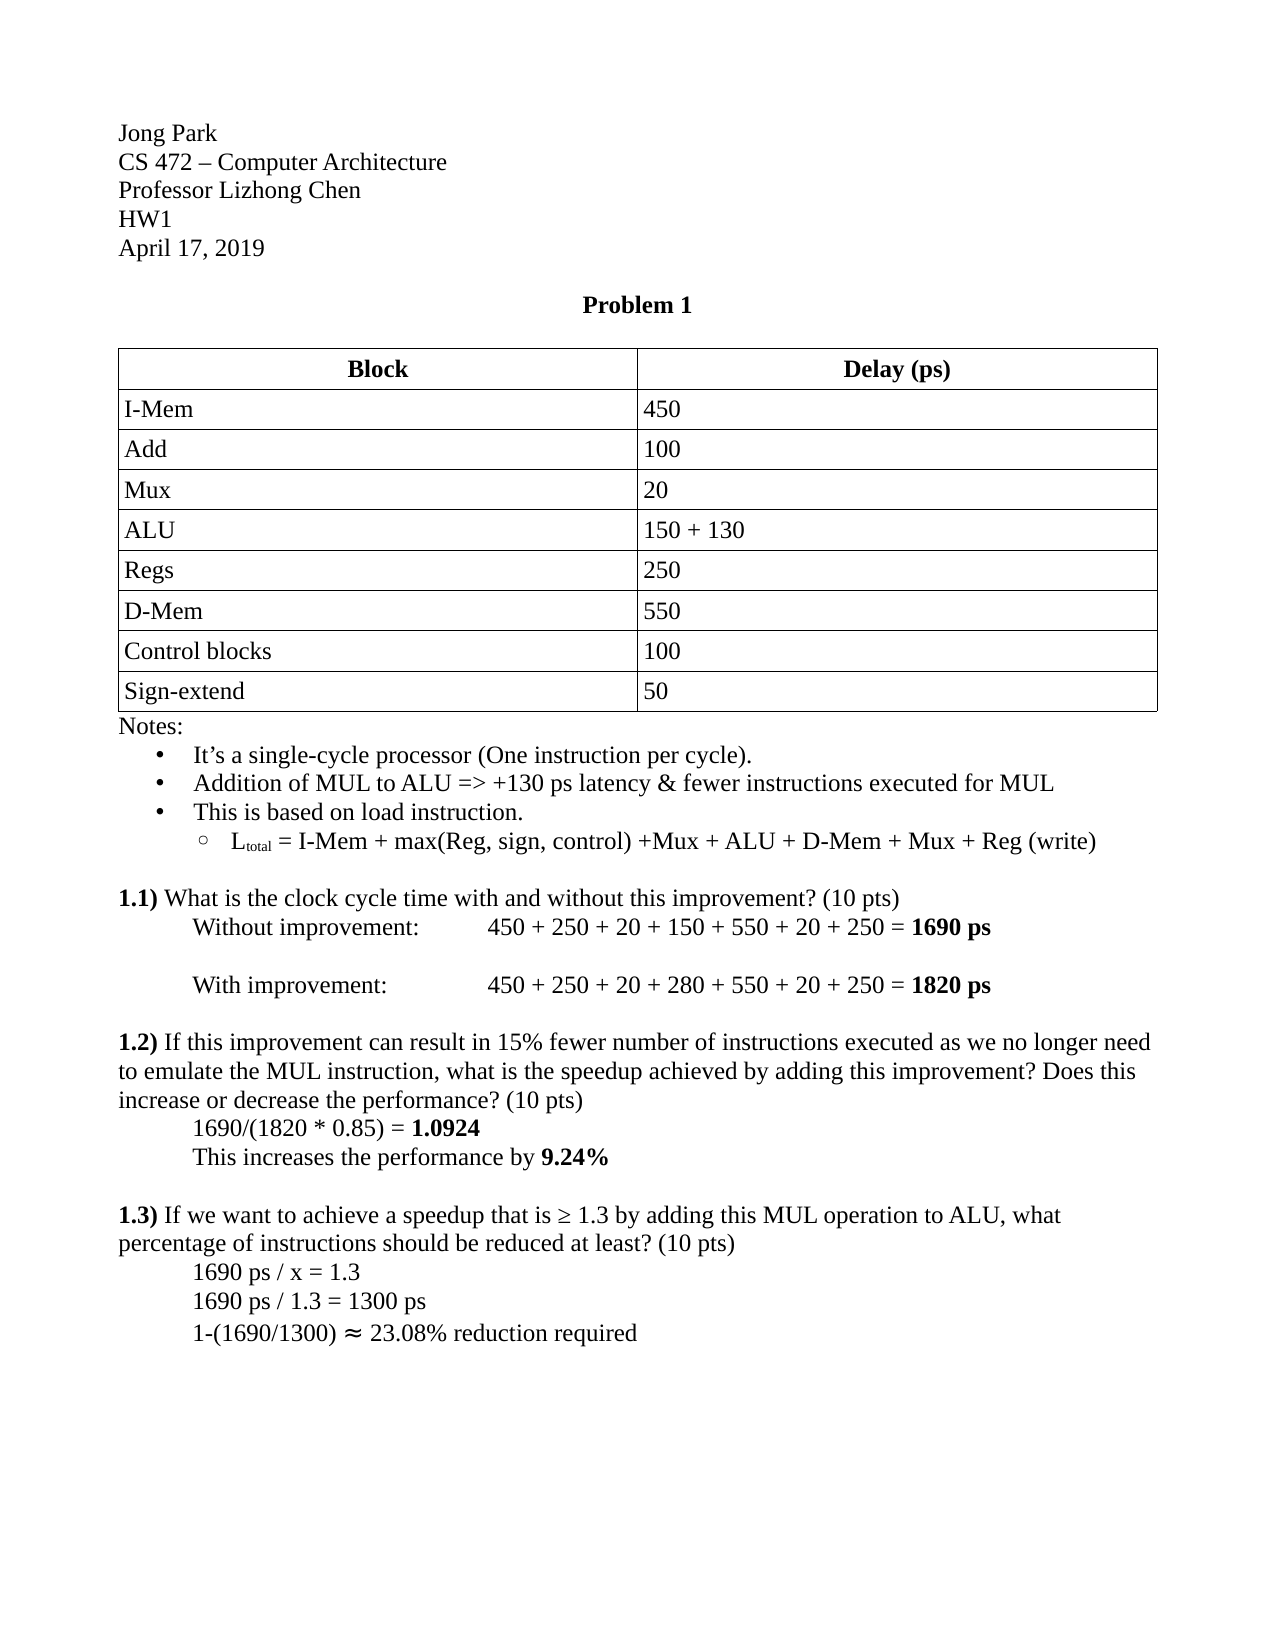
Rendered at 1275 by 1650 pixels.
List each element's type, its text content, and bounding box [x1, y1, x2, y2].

table_cell Sign-extend [119, 672, 637, 711]
text 1690 ps / 1.3 = 1300 ps [118, 1286, 1157, 1315]
text Notes: [118, 712, 1157, 740]
text 1-(1690/1300) ≈ 23.08% reduction required [118, 1315, 1157, 1349]
text This increases the performance by 9.24% [118, 1142, 1157, 1171]
list This is based on load instruction. [156, 797, 1157, 826]
table_cell 450 [638, 390, 1157, 429]
text April 17, 2019 [118, 233, 1157, 262]
text 1.1) What is the clock cycle time with and without this improvement? (10 pts) [118, 883, 1157, 912]
table_header Block [119, 349, 637, 388]
table_header Delay (ps) [638, 349, 1157, 388]
text With improvement: 450 + 250 + 20 + 280 + 550 + 20 + 250 = 1820 ps [118, 970, 1157, 998]
text Professor Lizhong Chen [118, 176, 1157, 204]
text 1.3) If we want to achieve a speedup that is ≥ 1.3 by adding this MUL operation to ALU, what percentage of instructions should be reduced at least? (10 pts) [118, 1200, 1157, 1257]
table_cell 550 [638, 591, 1157, 630]
table_cell 20 [638, 470, 1157, 509]
table_cell 150 + 130 [638, 510, 1157, 550]
table_cell 50 [638, 672, 1157, 711]
text CS 472 – Computer Architecture [118, 147, 1157, 176]
text Without improvement: 450 + 250 + 20 + 150 + 550 + 20 + 250 = 1690 ps [118, 912, 1157, 941]
table_cell 100 [638, 430, 1157, 469]
text Jong Park [118, 118, 1157, 147]
text 1690/(1820 * 0.85) = 1.0924 [118, 1113, 1157, 1142]
table_cell ALU [119, 510, 637, 550]
list Addition of MUL to ALU => +130 ps latency & fewer instructions executed for MUL [156, 768, 1157, 797]
text Problem 1 [118, 291, 1157, 319]
table_cell D-Mem [119, 591, 637, 630]
table_cell 250 [638, 551, 1157, 590]
table_cell Mux [119, 470, 637, 509]
table_cell Add [119, 430, 637, 469]
list Ltotal = I-Mem + max(Reg, sign, control) +Mux + ALU + D-Mem + Mux + Reg (write) [193, 826, 1157, 855]
text 1.2) If this improvement can result in 15% fewer number of instructions executed as we no longer need to emulate the MUL instruction, what is the speedup achieved by adding this improvement? Does this increase or decrease the performance? (10 pts) [118, 1027, 1157, 1113]
table_cell 100 [638, 631, 1157, 671]
text 1690 ps / x = 1.3 [118, 1257, 1157, 1286]
list It’s a single-cycle processor (One instruction per cycle). [156, 740, 1157, 768]
table_cell I-Mem [119, 390, 637, 429]
text HW1 [118, 204, 1157, 233]
table_cell Regs [119, 551, 637, 590]
table_cell Control blocks [119, 631, 637, 671]
